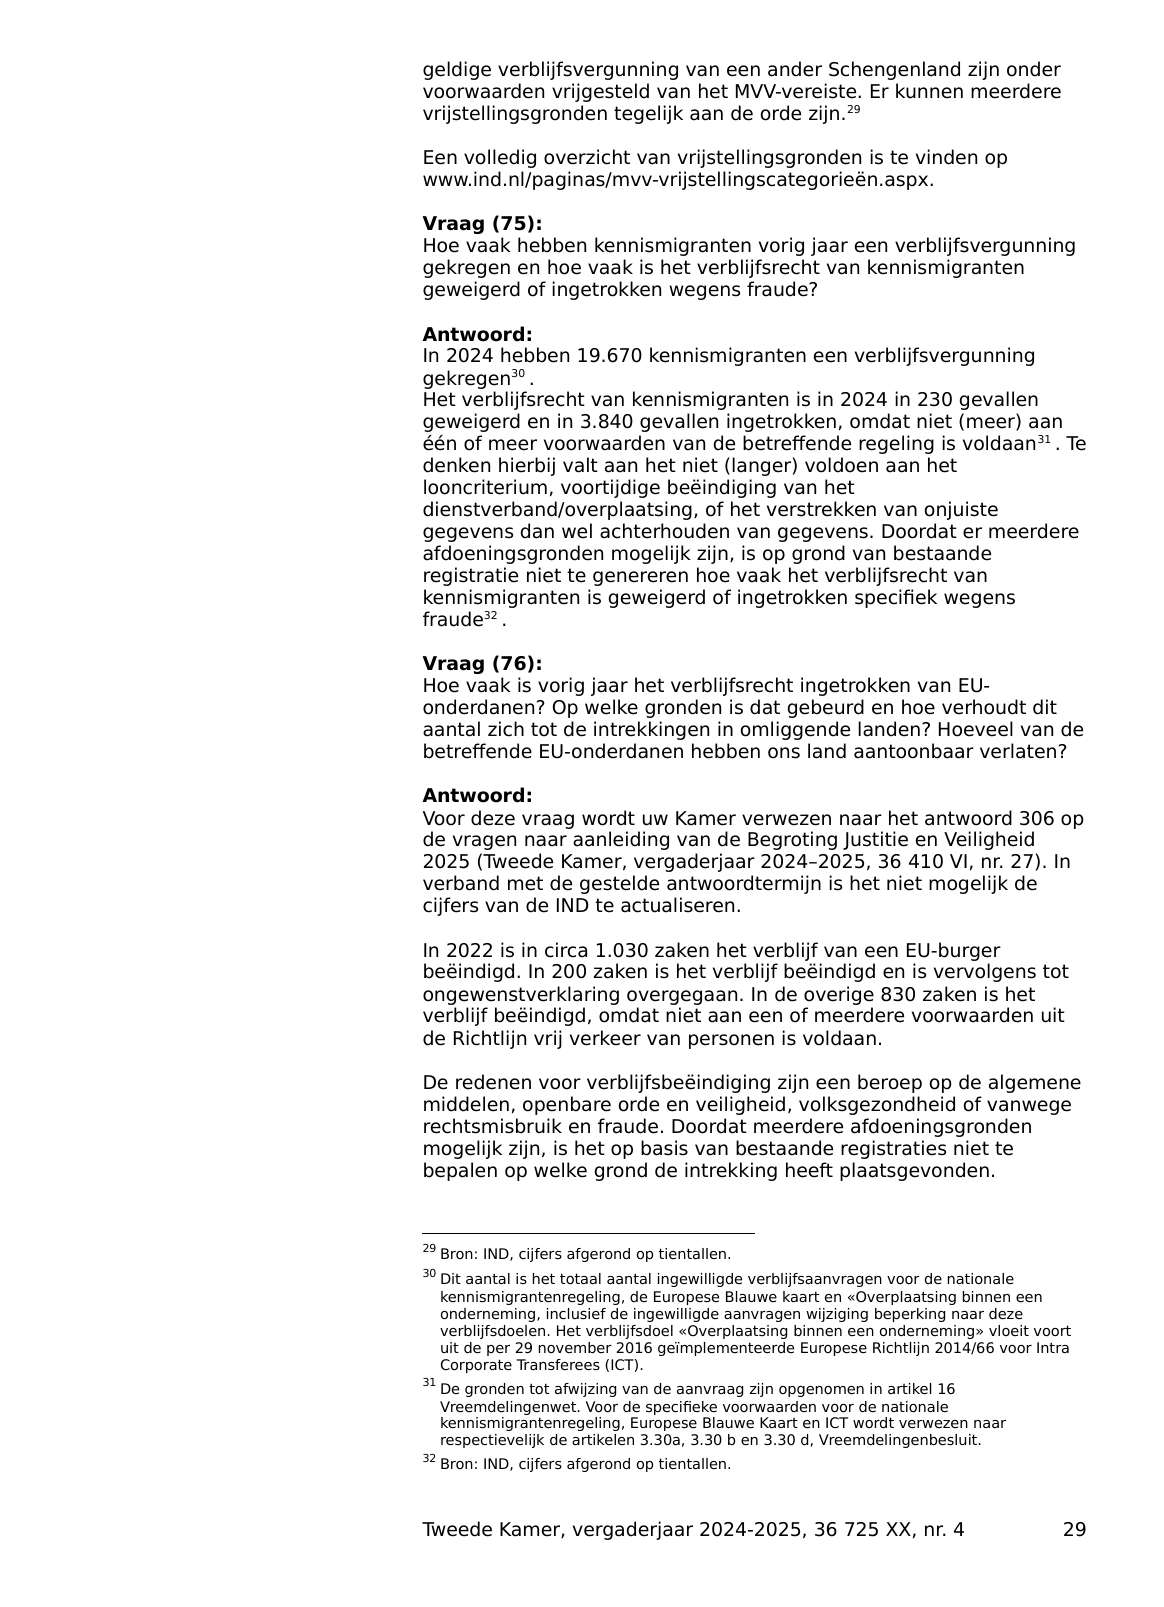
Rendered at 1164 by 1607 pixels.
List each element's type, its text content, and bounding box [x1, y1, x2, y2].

text Dit aantal is het totaal aantal ingewilligde verblijfsaanvragen voor de nationale kennismigrantenregeling, de Europese Blauwe kaart en «Overplaatsing binnen een onderneming, inclusief de ingewilligde aanvragen wijziging beperking naar deze verblijfsdoelen. Het verblijfsdoel «Overplaatsing binnen een onderneming» vloeit voort uit de per 29 november 2016 geïmplementeerde Europese Richtlijn 2014/66 voor Intra Corporate Transferees (ICT). [422, 1267, 1087, 1374]
text De gronden tot afwijzing van de aanvraag zijn opgenomen in artikel 16 Vreemdelingenwet. Voor de specifieke voorwaarden voor de nationale kennismigrantenregeling, Europese Blauwe Kaart en ICT wordt verwezen naar respectievelijk de artikelen 3.30a, 3.30 b en 3.30 d, Vreemdelingenbesluit. [422, 1377, 1087, 1449]
text Vraag (76): [422, 653, 1087, 675]
text In 2024 hebben 19.670 kennismigranten een verblijfsvergunning gekregen. [422, 345, 1087, 389]
text geldige verblijfsvergunning van een ander Schengenland zijn onder voorwaarden vrijgesteld van het MVV-vereiste. Er kunnen meerdere vrijstellingsgronden tegelijk aan de orde zijn. [422, 59, 1087, 125]
text Antwoord: [422, 323, 1087, 345]
text In 2022 is in circa 1.030 zaken het verblijf van een EU-burger beëindigd. In 200 zaken is het verblijf beëindigd en is vervolgens tot ongewenstverklaring overgegaan. In de overige 830 zaken is het verblijf beëindigd, omdat niet aan een of meerdere voorwaarden uit de Richtlijn vrij verkeer van personen is voldaan. [422, 939, 1087, 1049]
text Het verblijfsrecht van kennismigranten is in 2024 in 230 gevallen geweigerd en in 3.840 gevallen ingetrokken, omdat niet (meer) aan één of meer voorwaarden van de betreffende regeling is voldaan. Te denken hierbij valt aan het niet (langer) voldoen aan het looncriterium, voortijdige beëindiging van het dienstverband/overplaatsing, of het verstrekken van onjuiste gegevens dan wel achterhouden van gegevens. Doordat er meerdere afdoeningsgronden mogelijk zijn, is op grond van bestaande registratie niet te genereren hoe vaak het verblijfsrecht van kennismigranten is geweigerd of ingetrokken specifiek wegens fraude. [422, 389, 1087, 631]
text Bron: IND, cijfers afgerond op tientallen. [422, 1452, 1087, 1474]
text Bron: IND, cijfers afgerond op tientallen. [422, 1242, 1087, 1264]
text Hoe vaak is vorig jaar het verblijfsrecht ingetrokken van EU-onderdanen? Op welke gronden is dat gebeurd en hoe verhoudt dit aantal zich tot de intrekkingen in omliggende landen? Hoeveel van de betreffende EU-onderdanen hebben ons land aantoonbaar verlaten? [422, 675, 1087, 763]
text Vraag (75): [422, 213, 1087, 235]
text Antwoord: [422, 785, 1087, 807]
text Voor deze vraag wordt uw Kamer verwezen naar het antwoord 306 op de vragen naar aanleiding van de Begroting Justitie en Veiligheid 2025 (Tweede Kamer, vergaderjaar 2024–2025, 36 410 VI, nr. 27). In verband met de gestelde antwoordtermijn is het niet mogelijk de cijfers van de IND te actualiseren. [422, 807, 1087, 917]
text Een volledig overzicht van vrijstellingsgronden is te vinden op www.ind.nl/paginas/mvv-vrijstellingscategorieën.aspx. [422, 147, 1087, 191]
text De redenen voor verblijfsbeëindiging zijn een beroep op de algemene middelen, openbare orde en veiligheid, volksgezondheid of vanwege rechtsmisbruik en fraude. Doordat meerdere afdoeningsgronden mogelijk zijn, is het op basis van bestaande registraties niet te bepalen op welke grond de intrekking heeft plaatsgevonden. [422, 1072, 1087, 1181]
text Hoe vaak hebben kennismigranten vorig jaar een verblijfsvergunning gekregen en hoe vaak is het verblijfsrecht van kennismigranten geweigerd of ingetrokken wegens fraude? [422, 235, 1087, 301]
